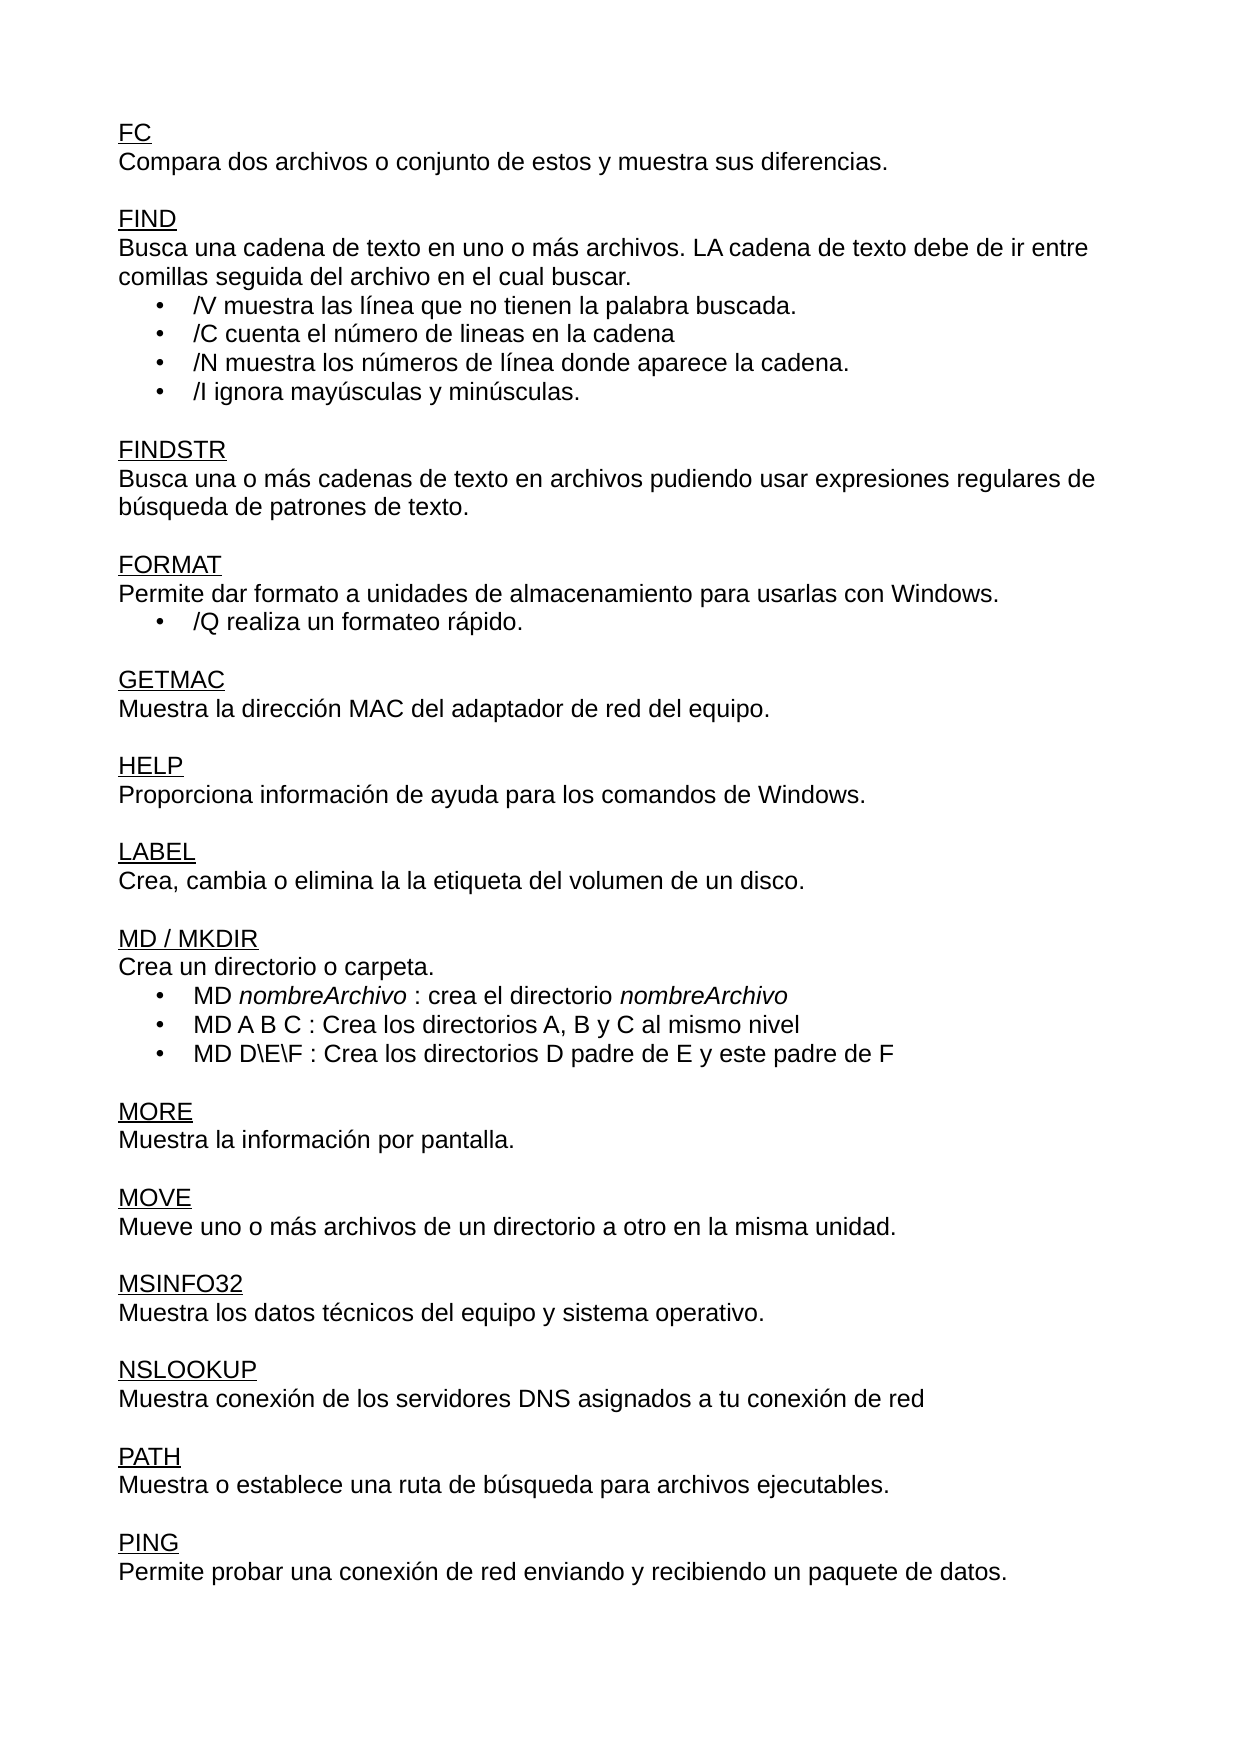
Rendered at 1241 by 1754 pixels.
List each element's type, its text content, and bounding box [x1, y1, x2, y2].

text Muestra la información por pantalla. [118, 1125, 1122, 1154]
text FIND [118, 204, 1122, 233]
text PING [118, 1528, 1122, 1556]
text FINDSTR [118, 435, 1122, 463]
text LABEL [118, 837, 1122, 866]
list /V muestra las línea que no tienen la palabra buscada. [156, 291, 1122, 319]
text PATH [118, 1441, 1122, 1470]
text MSINFO32 [118, 1269, 1122, 1298]
text Compara dos archivos o conjunto de estos y muestra sus diferencias. [118, 147, 1122, 176]
text FC [118, 118, 1122, 147]
text Muestra la dirección MAC del adaptador de red del equipo. [118, 694, 1122, 722]
text Proporciona información de ayuda para los comandos de Windows. [118, 780, 1122, 809]
list MD D\E\F : Crea los directorios D padre de E y este padre de F [156, 1039, 1122, 1068]
list /I ignora mayúsculas y minúsculas. [156, 377, 1122, 406]
text HELP [118, 751, 1122, 780]
list /C cuenta el número de lineas en la cadena [156, 319, 1122, 348]
text Muestra o establece una ruta de búsqueda para archivos ejecutables. [118, 1470, 1122, 1499]
text Permite probar una conexión de red enviando y recibiendo un paquete de datos. [118, 1556, 1122, 1585]
text Permite dar formato a unidades de almacenamiento para usarlas con Windows. [118, 578, 1122, 607]
text Busca una o más cadenas de texto en archivos pudiendo usar expresiones regulares de búsqueda de patrones de texto. [118, 463, 1122, 521]
list MD nombreArchivo : crea el directorio nombreArchivo [156, 981, 1122, 1010]
text Crea un directorio o carpeta. [118, 952, 1122, 981]
text MORE [118, 1096, 1122, 1125]
text Muestra conexión de los servidores DNS asignados a tu conexión de red [118, 1384, 1122, 1413]
list /Q realiza un formateo rápido. [156, 607, 1122, 636]
text GETMAC [118, 665, 1122, 694]
list MD A B C : Crea los directorios A, B y C al mismo nivel [156, 1010, 1122, 1039]
text Crea, cambia o elimina la la etiqueta del volumen de un disco. [118, 866, 1122, 895]
text NSLOOKUP [118, 1355, 1122, 1384]
text Busca una cadena de texto en uno o más archivos. LA cadena de texto debe de ir entre comillas seguida del archivo en el cual buscar. [118, 233, 1122, 291]
list /N muestra los números de línea donde aparece la cadena. [156, 348, 1122, 377]
text MOVE [118, 1183, 1122, 1211]
text MD / MKDIR [118, 924, 1122, 952]
text Mueve uno o más archivos de un directorio a otro en la misma unidad. [118, 1211, 1122, 1240]
text Muestra los datos técnicos del equipo y sistema operativo. [118, 1298, 1122, 1326]
text FORMAT [118, 550, 1122, 578]
